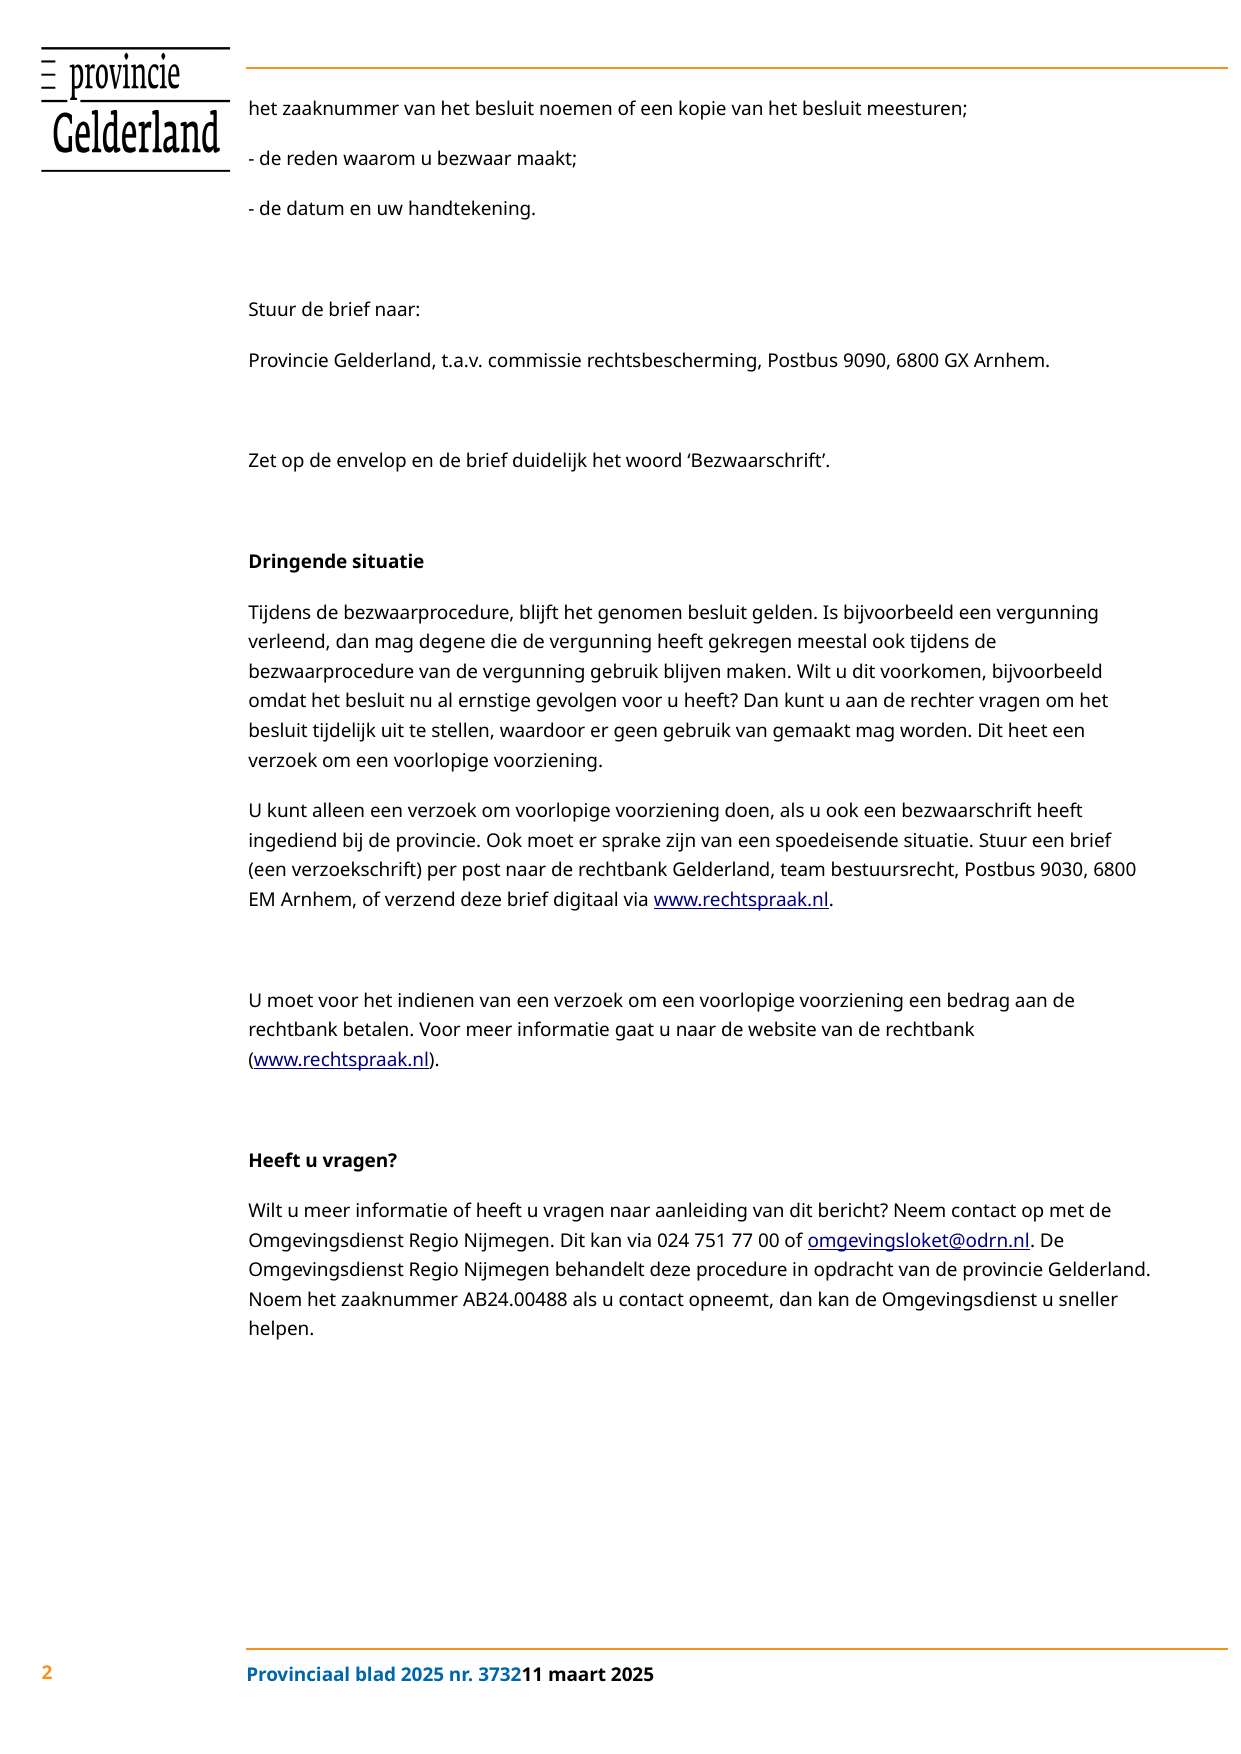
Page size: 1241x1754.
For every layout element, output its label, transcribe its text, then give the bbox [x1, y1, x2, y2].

text - de reden waarom u bezwaar maakt; [248, 145, 1152, 171]
text Stuur de brief naar: [248, 296, 1152, 322]
text Dringende situatie [248, 548, 1152, 574]
text - de datum en uw handtekening. [248, 196, 1152, 221]
text Tijdens de bezwaarprocedure, blijft het genomen besluit gelden. Is bijvoorbeeld een vergunning verleend, dan mag degene die de vergunning heeft gekregen meestal ook tijdens de bezwaarprocedure van de vergunning gebruik blijven maken. Wilt u dit voorkomen, bijvoorbeeld omdat het besluit nu al ernstige gevolgen voor u heeft? Dan kunt u aan de rechter vragen om het besluit tijdelijk uit te stellen, waardoor er geen gebruik van gemaakt mag worden. Dit heet een verzoek om een voorlopige voorziening. [248, 599, 1152, 773]
picture [41, 47, 231, 172]
text Provincie Gelderland, t.a.v. commissie rechtsbescherming, Postbus 9090, 6800 GX Arnhem. [248, 347, 1152, 373]
text Heeft u vragen? [248, 1147, 1152, 1173]
text Wilt u meer informatie of heeft u vragen naar aanleiding van dit bericht? Neem contact op met de Omgevingsdienst Regio Nijmegen. Dit kan via 024 751 77 00 of omgevingsloket@odrn.nl. De Omgevingsdienst Regio Nijmegen behandelt deze procedure in opdracht van de provincie Gelderland. Noem het zaaknummer AB24.00488 als u contact opneemt, dan kan de Omgevingsdienst u sneller helpen. [248, 1197, 1152, 1341]
text het zaaknummer van het besluit noemen of een kopie van het besluit meesturen; [248, 95, 1152, 121]
text U kunt alleen een verzoek om voorlopige voorziening doen, als u ook een bezwaarschrift heeft ingediend bij de provincie. Ook moet er sprake zijn van een spoedeisende situatie. Stuur een brief (een verzoekschrift) per post naar de rechtbank Gelderland, team bestuursrecht, Postbus 9030, 6800 EM Arnhem, of verzend deze brief digitaal via www.rechtspraak.nl. [248, 797, 1152, 912]
text Zet op de envelop en de brief duidelijk het woord ‘Bezwaarschrift’. [248, 448, 1152, 473]
text U moet voor het indienen van een verzoek om een voorlopige voorziening een bedrag aan de rechtbank betalen. Voor meer informatie gaat u naar de website van de rechtbank (www.rechtspraak.nl). [248, 987, 1152, 1072]
